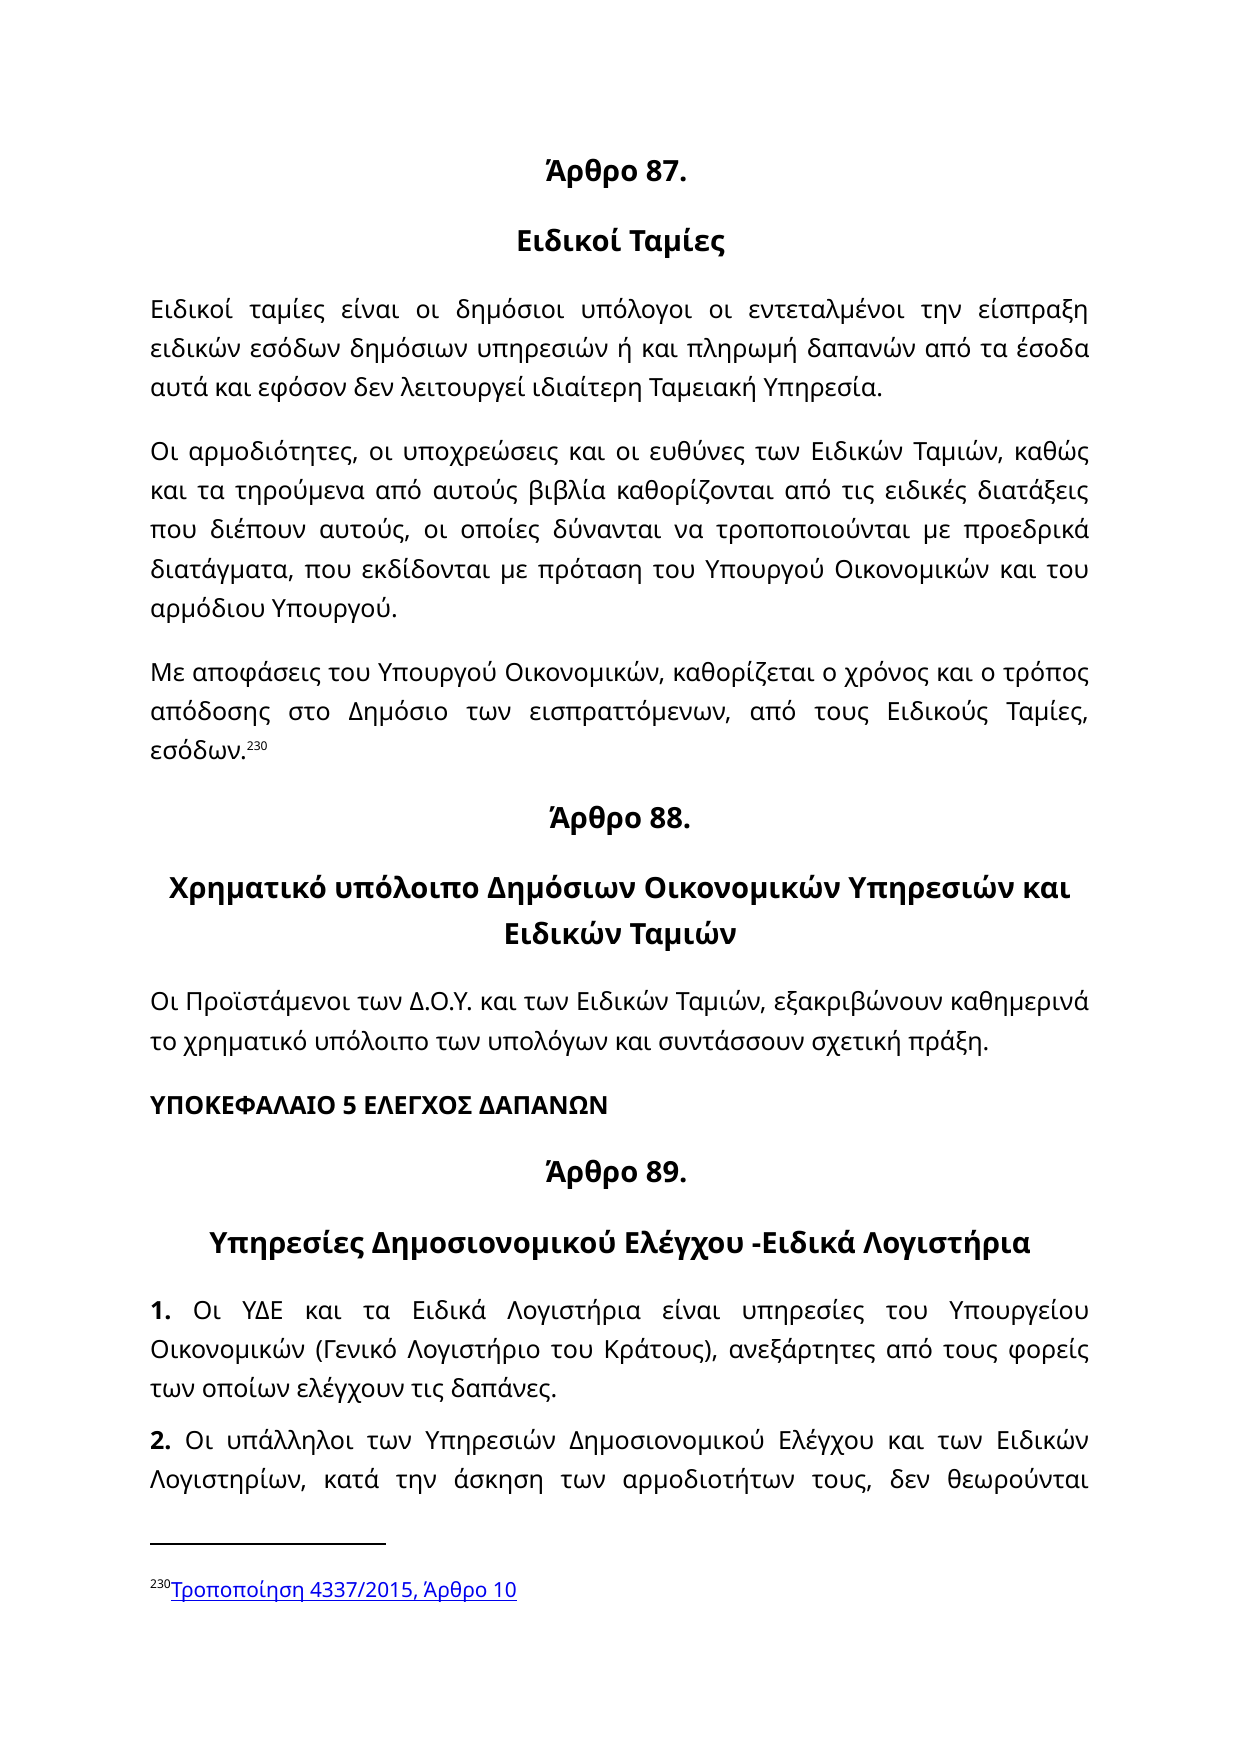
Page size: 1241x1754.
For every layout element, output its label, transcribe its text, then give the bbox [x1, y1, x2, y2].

subtitle Χρηματικό υπόλοιπο Δημόσιων Οικονομικών Υπηρεσιών και Ειδικών Ταμιών [150, 868, 1090, 953]
subtitle Άρθρο 88. [150, 797, 1090, 837]
subtitle Ειδικοί Ταμίες [150, 221, 1090, 260]
text 2. Οι υπάλληλοι των Υπηρεσιών Δημοσιονομικού Ελέγχου και των Ειδικών Λογιστηρίων, κατά την άσκηση των αρμοδιοτήτων τους, δεν θεωρούνται [150, 1423, 1090, 1496]
subtitle Υπηρεσίες Δημοσιονομικού Ελέγχου -Ειδικά Λογιστήρια [150, 1222, 1090, 1262]
text 1. Οι ΥΔΕ και τα Ειδικά Λογιστήρια είναι υπηρεσίες του Υπουργείου Οικονομικών (Γενικό Λογιστήριο του Κράτους), ανεξάρτητες από τους φορείς των οποίων ελέγχουν τις δαπάνες. [150, 1293, 1090, 1405]
subtitle Άρθρο 87. [150, 150, 1090, 190]
subtitle Άρθρο 89. [150, 1151, 1090, 1191]
text Οι αρμοδιότητες, οι υποχρεώσεις και οι ευθύνες των Ειδικών Ταμιών, καθώς και τα τηρούμενα από αυτούς βιβλία καθορίζονται από τις ειδικές διατάξεις που διέπουν αυτούς, οι οποίες δύνανται να τροποποιούνται με προεδρικά διατάγματα, που εκδίδονται με πρόταση του Υπουργού Οικονομικών και του αρμόδιου Υπουργού. [150, 434, 1090, 624]
text Οι Προϊστάμενοι των Δ.Ο.Υ. και των Ειδικών Ταμιών, εξακριβώνουν καθημερινά το χρηματικό υπόλοιπο των υπολόγων και συντάσσουν σχετική πράξη. [150, 984, 1090, 1057]
text Ειδικοί ταμίες είναι οι δημόσιοι υπόλογοι οι εντεταλμένοι την είσπραξη ειδικών εσόδων δημόσιων υπηρεσιών ή και πληρωμή δαπανών από τα έσοδα αυτά και εφόσον δεν λειτουργεί ιδιαίτερη Ταμειακή Υπηρεσία. [150, 291, 1090, 404]
text Τροποποίηση 4337/2015, Άρθρο 10 [150, 1576, 1090, 1604]
text Με αποφάσεις του Υπουργού Οικονομικών, καθορίζεται ο χρόνος και ο τρόπος απόδοσης στο Δημόσιο των εισπραττόμενων, από τους Ειδικούς Ταμίες, εσόδων. [150, 654, 1090, 767]
text ΥΠΟΚΕΦΑΛΑΙΟ 5 ΕΛΕΓΧΟΣ ΔΑΠΑΝΩΝ [150, 1087, 1090, 1121]
